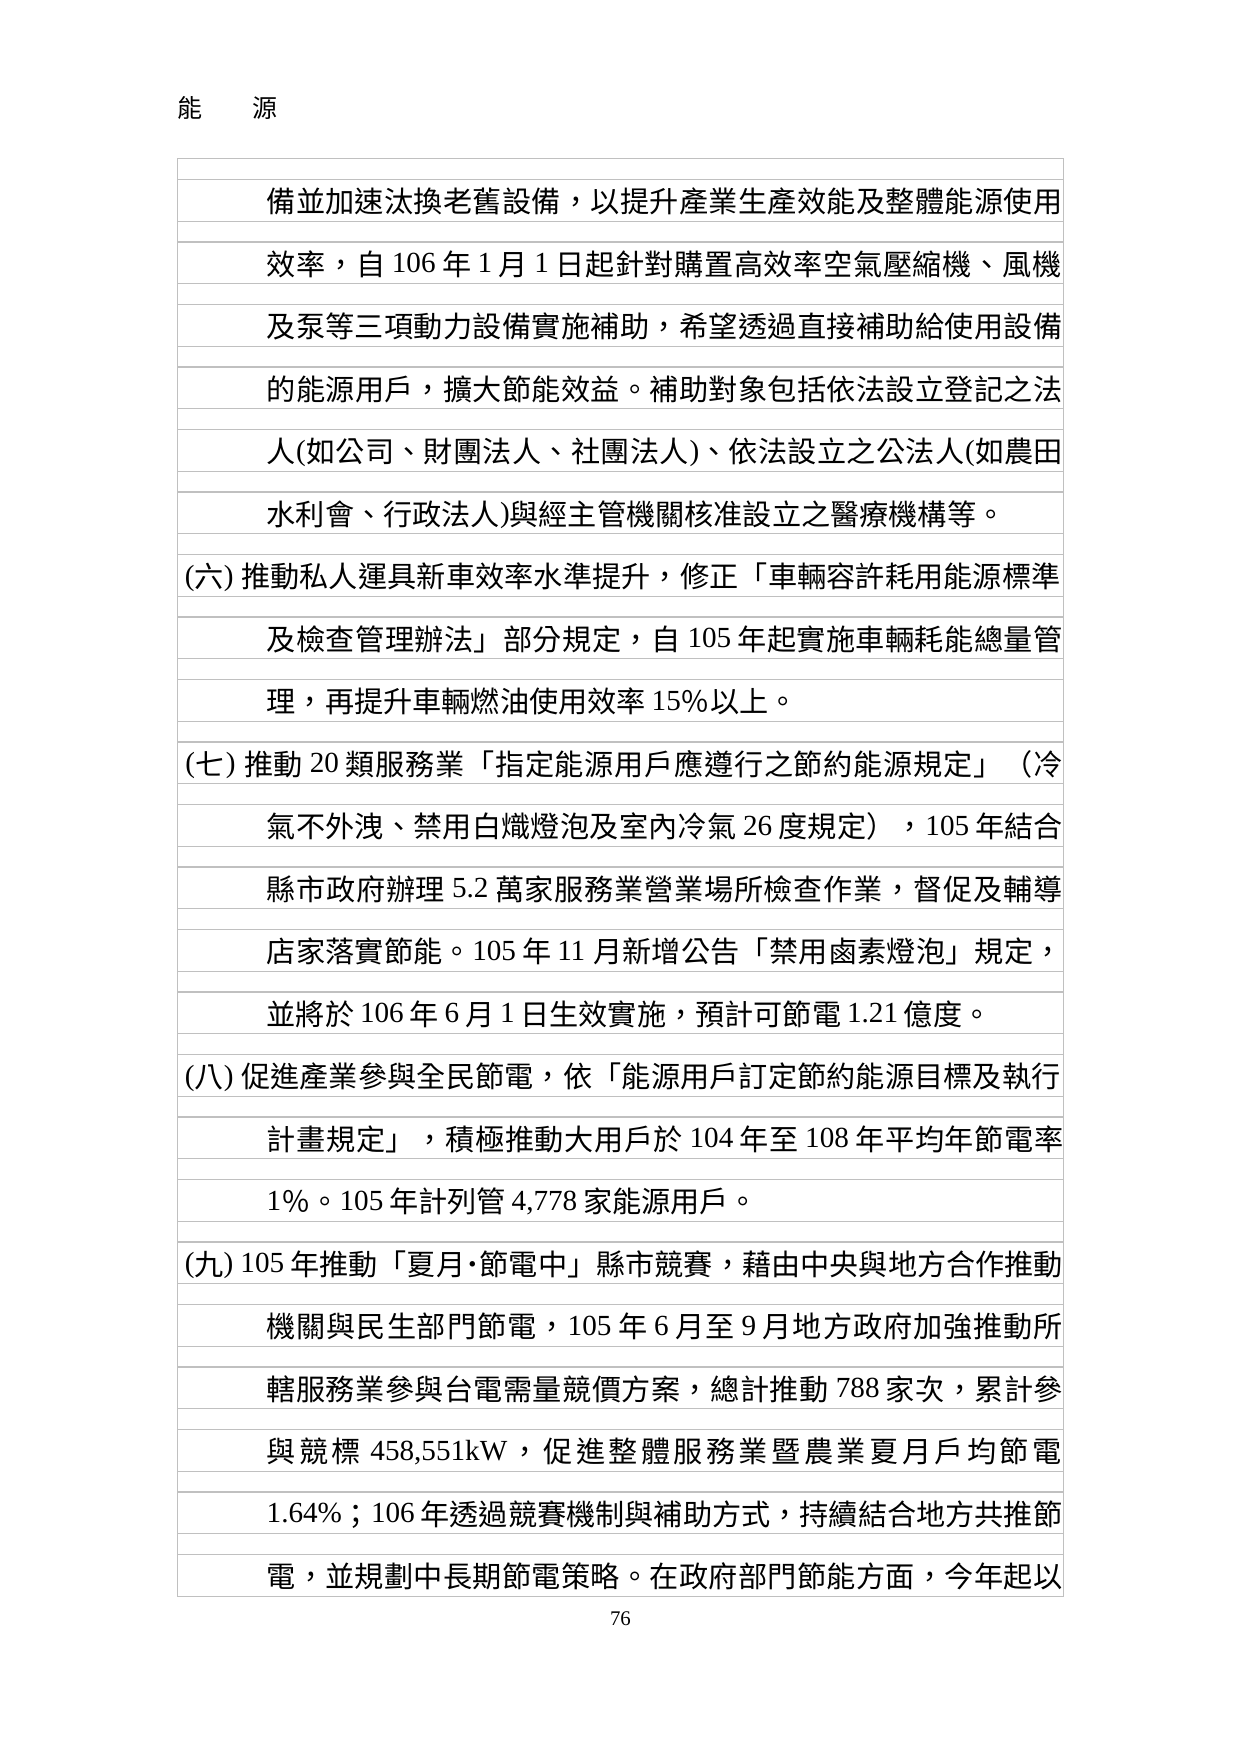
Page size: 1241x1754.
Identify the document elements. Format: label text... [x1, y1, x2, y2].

text [178, 284, 1063, 304]
text 人(如公司、財團法人、社團法人)、依法設立之公法人(如農田 [178, 430, 1063, 471]
text 計畫規定」，積極推動大用戶於104年至108年平均年節電率 [178, 1118, 1063, 1158]
text 1.64%；106年透過競賽機制與補助方式，持續結合地方共推節 [178, 1493, 1063, 1533]
text [178, 1159, 1063, 1179]
text [178, 1534, 1063, 1554]
text [178, 222, 1063, 241]
text (六) 推動私人運具新車效率水準提升，修正「車輛容許耗用能源標準 [178, 555, 1063, 596]
text [178, 1409, 1063, 1429]
text [178, 972, 1063, 991]
text [178, 722, 1063, 741]
text 水利會、行政法人)與經主管機關核准設立之醫療機構等。 [178, 493, 1063, 533]
text [178, 472, 1063, 491]
text [178, 347, 1063, 366]
text [178, 534, 1063, 554]
text [178, 1034, 1063, 1054]
text 並將於106年6月1日生效實施，預計可節電1.21億度。 [178, 993, 1063, 1033]
text 店家落實節能。105年11 月新增公告「禁用鹵素燈泡」規定， [178, 930, 1063, 971]
text [178, 1472, 1063, 1491]
text (七) 推動20類服務業「指定能源用戶應遵行之節約能源規定」（冷 [178, 743, 1063, 783]
text 轄服務業參與台電需量競價方案，總計推動788家次，累計參 [178, 1368, 1063, 1408]
text [178, 847, 1063, 866]
text [178, 159, 1063, 179]
text [178, 1222, 1063, 1241]
text 的能源用戶，擴大節能效益。補助對象包括依法設立登記之法 [178, 368, 1063, 408]
text [178, 1284, 1063, 1304]
text 及檢查管理辦法」部分規定，自105年起實施車輛耗能總量管 [178, 618, 1063, 658]
text [178, 409, 1063, 429]
text [178, 909, 1063, 929]
text (八) 促進產業參與全民節電，依「能源用戶訂定節約能源目標及執行 [178, 1055, 1063, 1096]
text 機關與民生部門節電，105年6月至9月地方政府加強推動所 [178, 1305, 1063, 1346]
text 備並加速汰換老舊設備，以提升產業生產效能及整體能源使用 [178, 180, 1063, 221]
text 理，再提升車輛燃油使用效率15％以上。 [178, 680, 1063, 721]
text [178, 1097, 1063, 1116]
text 與競標458,551kW，促進整體服務業暨農業夏月戶均節電 [178, 1430, 1063, 1471]
text (九) 105年推動「夏月˙節電中」縣市競賽，藉由中央與地方合作推動 [178, 1243, 1063, 1283]
text [178, 659, 1063, 679]
text 電，並規劃中長期節電策略。在政府部門節能方面，今年起以 [178, 1555, 1063, 1596]
text 1％。105年計列管4,778家能源用戶。 [178, 1180, 1063, 1221]
text 氣不外洩、禁用白熾燈泡及室內冷氣26度規定），105年結合 [178, 805, 1063, 846]
text 縣市政府辦理5.2萬家服務業營業場所檢查作業，督促及輔導 [178, 868, 1063, 908]
text [178, 1347, 1063, 1366]
text [178, 597, 1063, 616]
text [178, 784, 1063, 804]
text 效率，自106年1月1日起針對購置高效率空氣壓縮機、風機 [178, 243, 1063, 283]
text 及泵等三項動力設備實施補助，希望透過直接補助給使用設備 [178, 305, 1063, 346]
